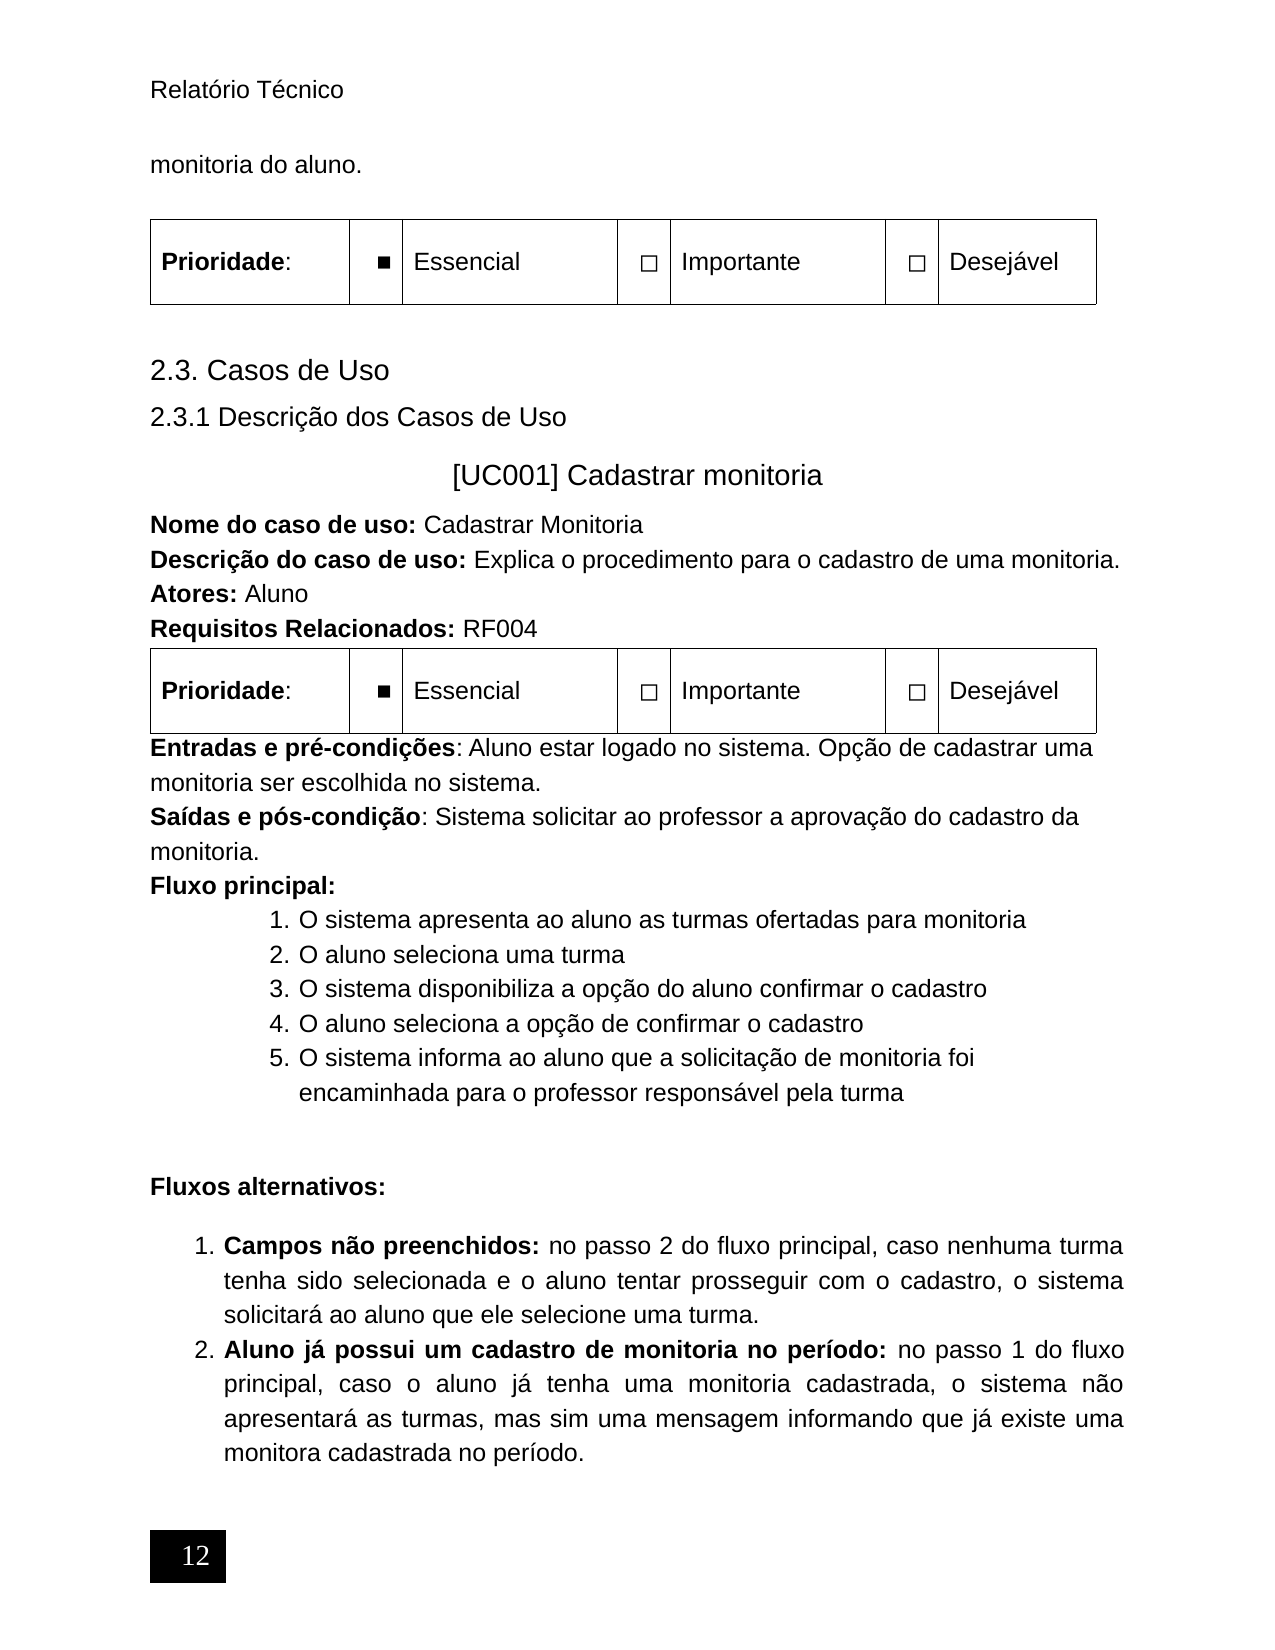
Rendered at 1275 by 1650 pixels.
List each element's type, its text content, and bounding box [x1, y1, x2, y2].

list Campos não preenchidos: no passo 2 do fluxo principal, caso nenhuma turma tenha sido selecionada e o aluno tentar prosseguir com o cadastro, o sistema solicitará ao aluno que ele selecione uma turma. [194, 1231, 1125, 1329]
text Atores: Aluno [150, 579, 1125, 608]
list O sistema informa ao aluno que a solicitação de monitoria foi encaminhada para o professor responsável pela turma [269, 1043, 1125, 1107]
table_header Importante [671, 649, 885, 733]
text monitoria do aluno. [150, 150, 1125, 179]
table_header Prioridade: [151, 220, 349, 304]
table_header ◻ [886, 649, 938, 733]
table_header Importante [671, 220, 885, 304]
list Aluno já possui um cadastro de monitoria no período: no passo 1 do fluxo principal, caso o aluno já tenha uma monitoria cadastrada, o sistema não apresentará as turmas, mas sim uma mensagem informando que já existe uma monitora cadastrada no período. [194, 1335, 1125, 1467]
list O sistema apresenta ao aluno as turmas ofertadas para monitoria [269, 906, 1125, 934]
text Entradas e pré-condições: Aluno estar logado no sistema. Opção de cadastrar uma monitoria ser escolhida no sistema. [150, 733, 1125, 796]
table_header Essencial [403, 649, 617, 733]
text Saídas e pós-condição: Sistema solicitar ao professor a aprovação do cadastro da monitoria. [150, 802, 1125, 865]
text Requisitos Relacionados: RF004 [150, 614, 1125, 643]
table_header Prioridade: [151, 649, 349, 733]
subtitle 2.3. Casos de Uso [150, 353, 1125, 387]
subtitle 2.3.1 Descrição dos Casos de Uso [150, 401, 1125, 433]
list O aluno seleciona a opção de confirmar o cadastro [269, 1009, 1125, 1038]
text [UC001] Cadastrar monitoria [150, 458, 1125, 491]
table_header ◻ [886, 220, 938, 304]
text Nome do caso de uso: Cadastrar Monitoria [150, 510, 1125, 539]
text Fluxo principal: [150, 871, 1125, 900]
table_header ◻ [618, 220, 670, 304]
list O sistema disponibiliza a opção do aluno confirmar o cadastro [269, 974, 1125, 1003]
table_header ◻ [618, 649, 670, 733]
table_header ■ [350, 649, 402, 733]
table_header Desejável [939, 220, 1096, 304]
table_header Essencial [403, 220, 617, 304]
list O aluno seleciona uma turma [269, 940, 1125, 969]
text Fluxos alternativos: [150, 1172, 1125, 1201]
table_header Desejável [939, 649, 1096, 733]
table_header ■ [350, 220, 402, 304]
text Descrição do caso de uso: Explica o procedimento para o cadastro de uma monitoria. [150, 545, 1125, 574]
